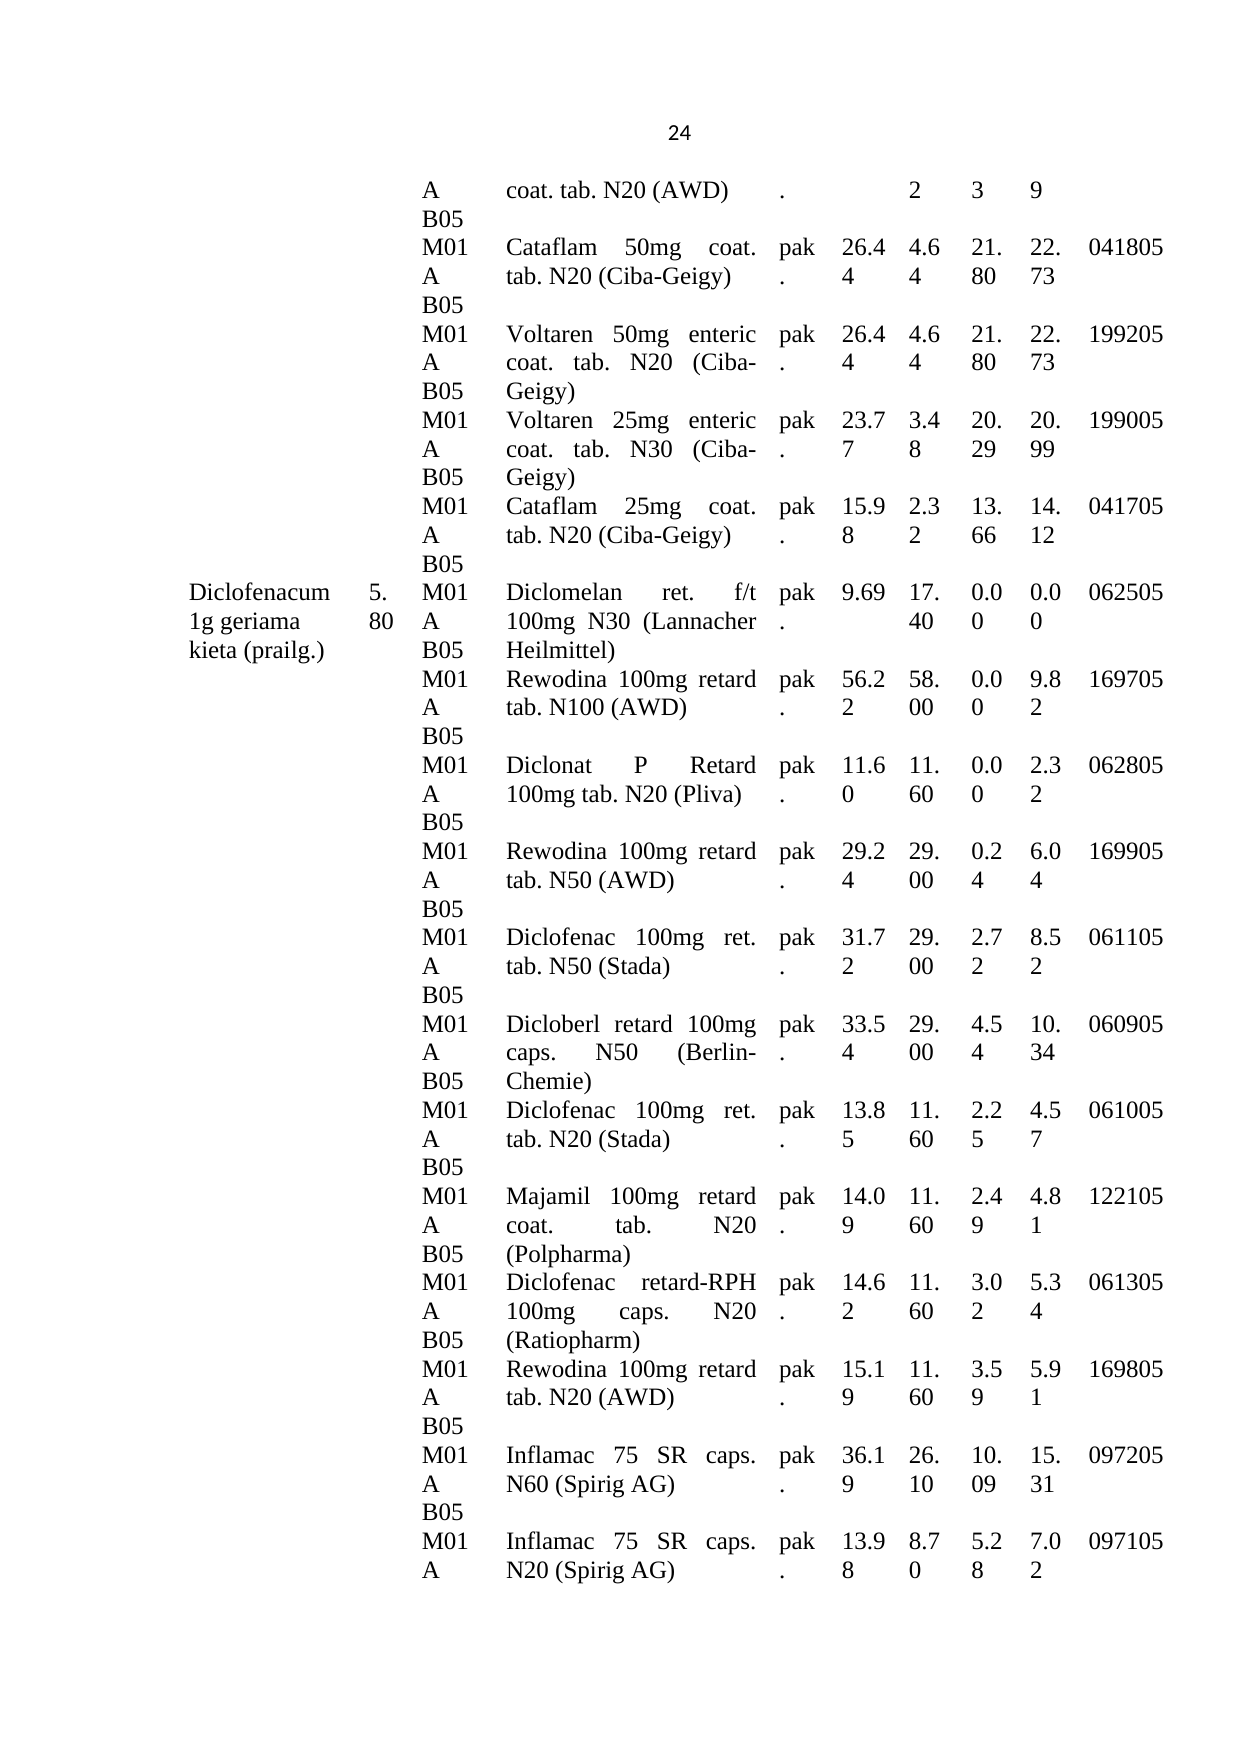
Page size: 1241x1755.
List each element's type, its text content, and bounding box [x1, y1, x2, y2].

table_cell 169705 [1077, 664, 1181, 750]
table_cell 3.59 [960, 1354, 1018, 1440]
table_cell [177, 923, 357, 1009]
table_cell [357, 1526, 410, 1584]
table_cell 11.60 [830, 750, 897, 836]
table_cell [177, 1181, 357, 1267]
table_cell 041705 [1077, 491, 1181, 577]
table_cell [177, 319, 357, 405]
table_cell Dicloberl retard 100mg caps. N50 (Berlin-Chemie) [495, 1009, 768, 1095]
table_cell [357, 1354, 410, 1440]
table_cell pak. [768, 664, 830, 750]
table_cell [177, 1009, 357, 1095]
table_cell 4.64 [897, 233, 960, 319]
table_cell [357, 664, 410, 750]
table_cell pak. [768, 491, 830, 577]
table_cell . [768, 175, 830, 232]
table_cell 15.31 [1019, 1440, 1077, 1526]
table_cell 0.00 [960, 578, 1018, 664]
table_cell 4.81 [1019, 1181, 1077, 1267]
table_cell 33.54 [830, 1009, 897, 1095]
table_cell [357, 1009, 410, 1095]
table_cell 0.24 [960, 836, 1018, 922]
table_cell pak. [768, 1354, 830, 1440]
table_cell 22.73 [1019, 233, 1077, 319]
table_cell A B05 [410, 175, 494, 232]
table_cell [177, 836, 357, 922]
table_cell Inflamac 75 SR caps. N20 (Spirig AG) [495, 1526, 768, 1584]
table_cell Diclofenac retard-RPH 100mg caps. N20 (Ratiopharm) [495, 1268, 768, 1354]
table_cell pak. [768, 1009, 830, 1095]
table_cell [357, 1440, 410, 1526]
table_cell Rewodina 100mg retard tab. N50 (AWD) [495, 836, 768, 922]
table_cell [357, 319, 410, 405]
table_cell M01A [410, 1526, 494, 1584]
table_cell 10.34 [1019, 1009, 1077, 1095]
table_cell Majamil 100mg retard coat. tab. N20 (Polpharma) [495, 1181, 768, 1267]
table_cell 041805 [1077, 233, 1181, 319]
table_cell 29.00 [897, 923, 960, 1009]
table_cell Cataflam 50mg coat. tab. N20 (Ciba-Geigy) [495, 233, 768, 319]
table_cell Voltaren 50mg enteric coat. tab. N20 (Ciba-Geigy) [495, 319, 768, 405]
table_cell 062805 [1077, 750, 1181, 836]
table_cell [177, 1440, 357, 1526]
table_cell [357, 750, 410, 836]
table_cell M01A B05 [410, 664, 494, 750]
table_cell M01A B05 [410, 405, 494, 491]
table_cell 31.72 [830, 923, 897, 1009]
table_cell 9.69 [830, 578, 897, 664]
table_cell M01A B05 [410, 836, 494, 922]
table_cell 061305 [1077, 1268, 1181, 1354]
table_cell 23.77 [830, 405, 897, 491]
table_cell 4.64 [897, 319, 960, 405]
table_cell pak. [768, 1095, 830, 1181]
table_cell Voltaren 25mg enteric coat. tab. N30 (Ciba-Geigy) [495, 405, 768, 491]
table_cell M01A B05 [410, 491, 494, 577]
table_cell [177, 491, 357, 577]
table_cell [357, 233, 410, 319]
table_cell 14.09 [830, 1181, 897, 1267]
table_cell 15.19 [830, 1354, 897, 1440]
table_cell pak. [768, 1526, 830, 1584]
table_cell [357, 923, 410, 1009]
table_cell M01A B05 [410, 1354, 494, 1440]
table_cell 29.24 [830, 836, 897, 922]
table_cell 2.25 [960, 1095, 1018, 1181]
table_cell 13.66 [960, 491, 1018, 577]
table_cell Rewodina 100mg retard tab. N20 (AWD) [495, 1354, 768, 1440]
table_cell 20.29 [960, 405, 1018, 491]
table_cell pak. [768, 233, 830, 319]
table_cell 097105 [1077, 1526, 1181, 1584]
table_cell 36.19 [830, 1440, 897, 1526]
table_cell Cataflam 25mg coat. tab. N20 (Ciba-Geigy) [495, 491, 768, 577]
table_cell 26.10 [897, 1440, 960, 1526]
table_cell 0.00 [1019, 578, 1077, 664]
table_cell 3.48 [897, 405, 960, 491]
table_cell 13.98 [830, 1526, 897, 1584]
table_cell 2.49 [960, 1181, 1018, 1267]
table_cell 122105 [1077, 1181, 1181, 1267]
table_cell M01A B05 [410, 233, 494, 319]
table_cell 14.62 [830, 1268, 897, 1354]
table_cell [357, 405, 410, 491]
table_cell [830, 175, 897, 232]
table_cell 199205 [1077, 319, 1181, 405]
table_cell 14.12 [1019, 491, 1077, 577]
table_cell [1077, 175, 1181, 232]
table_cell Diclofenacum 1g geriama kieta (prailg.) [177, 578, 357, 664]
table_cell 26.44 [830, 233, 897, 319]
table_cell [177, 1526, 357, 1584]
table_cell pak. [768, 405, 830, 491]
table_cell 20.99 [1019, 405, 1077, 491]
table_cell M01A B05 [410, 1268, 494, 1354]
table_cell [177, 1095, 357, 1181]
table_cell pak. [768, 750, 830, 836]
table_cell 2.72 [960, 923, 1018, 1009]
table_cell 21.80 [960, 233, 1018, 319]
table_cell 2 [897, 175, 960, 232]
table_cell [357, 1181, 410, 1267]
table_cell 4.57 [1019, 1095, 1077, 1181]
table_cell 5.80 [357, 578, 410, 664]
table_cell 3 [960, 175, 1018, 232]
table_cell pak. [768, 1268, 830, 1354]
table_cell 11.60 [897, 1095, 960, 1181]
table_cell 17.40 [897, 578, 960, 664]
table_cell 11.60 [897, 1354, 960, 1440]
table_cell 9.82 [1019, 664, 1077, 750]
table_cell 15.98 [830, 491, 897, 577]
table_cell 13.85 [830, 1095, 897, 1181]
table_cell [357, 1095, 410, 1181]
table_cell 5.91 [1019, 1354, 1077, 1440]
table_cell M01A B05 [410, 578, 494, 664]
table_cell coat. tab. N20 (AWD) [495, 175, 768, 232]
table_cell M01A B05 [410, 1009, 494, 1095]
table_cell 0.00 [960, 664, 1018, 750]
table_cell 062505 [1077, 578, 1181, 664]
table_cell Diclonat P Retard 100mg tab. N20 (Pliva) [495, 750, 768, 836]
table_cell [177, 405, 357, 491]
table_cell 22.73 [1019, 319, 1077, 405]
table_cell [357, 1268, 410, 1354]
table_cell 061005 [1077, 1095, 1181, 1181]
table_cell 060905 [1077, 1009, 1181, 1095]
table_cell 0.00 [960, 750, 1018, 836]
table_cell 11.60 [897, 1181, 960, 1267]
table_cell 7.02 [1019, 1526, 1077, 1584]
table_cell 6.04 [1019, 836, 1077, 922]
table_cell [177, 233, 357, 319]
table_cell 9 [1019, 175, 1077, 232]
table_cell [177, 1268, 357, 1354]
table_cell pak. [768, 836, 830, 922]
table_cell 061105 [1077, 923, 1181, 1009]
table_cell M01A B05 [410, 1095, 494, 1181]
table_cell 2.32 [897, 491, 960, 577]
table_cell 5.34 [1019, 1268, 1077, 1354]
table_cell 3.02 [960, 1268, 1018, 1354]
table_cell [357, 175, 410, 232]
table_cell M01A B05 [410, 1181, 494, 1267]
table_cell 4.54 [960, 1009, 1018, 1095]
table_cell pak. [768, 1440, 830, 1526]
table_cell M01A B05 [410, 1440, 494, 1526]
table_cell [357, 491, 410, 577]
table_cell 8.70 [897, 1526, 960, 1584]
table_cell [357, 836, 410, 922]
table_cell M01A B05 [410, 923, 494, 1009]
table_cell Diclomelan ret. f/t 100mg N30 (Lannacher Heilmittel) [495, 578, 768, 664]
table_cell [177, 664, 357, 750]
table_cell 11.60 [897, 1268, 960, 1354]
table_cell [177, 1354, 357, 1440]
table_cell 097205 [1077, 1440, 1181, 1526]
table_cell M01A B05 [410, 319, 494, 405]
table_cell [177, 750, 357, 836]
table_cell 10.09 [960, 1440, 1018, 1526]
table_cell 169905 [1077, 836, 1181, 922]
table_cell pak. [768, 923, 830, 1009]
table_cell 5.28 [960, 1526, 1018, 1584]
table_cell 29.00 [897, 1009, 960, 1095]
table_cell 29.00 [897, 836, 960, 922]
table_cell pak. [768, 319, 830, 405]
table_cell Diclofenac 100mg ret. tab. N50 (Stada) [495, 923, 768, 1009]
table_cell M01A B05 [410, 750, 494, 836]
table_cell [177, 175, 357, 232]
table_cell Rewodina 100mg retard tab. N100 (AWD) [495, 664, 768, 750]
table_cell pak. [768, 578, 830, 664]
table_cell 58.00 [897, 664, 960, 750]
table_cell 8.52 [1019, 923, 1077, 1009]
table_cell Diclofenac 100mg ret. tab. N20 (Stada) [495, 1095, 768, 1181]
table_cell 26.44 [830, 319, 897, 405]
table_cell 56.22 [830, 664, 897, 750]
table_cell 11.60 [897, 750, 960, 836]
table_cell 21.80 [960, 319, 1018, 405]
table_cell pak. [768, 1181, 830, 1267]
table_cell 199005 [1077, 405, 1181, 491]
table_cell Inflamac 75 SR caps. N60 (Spirig AG) [495, 1440, 768, 1526]
table_cell 169805 [1077, 1354, 1181, 1440]
table_cell 2.32 [1019, 750, 1077, 836]
